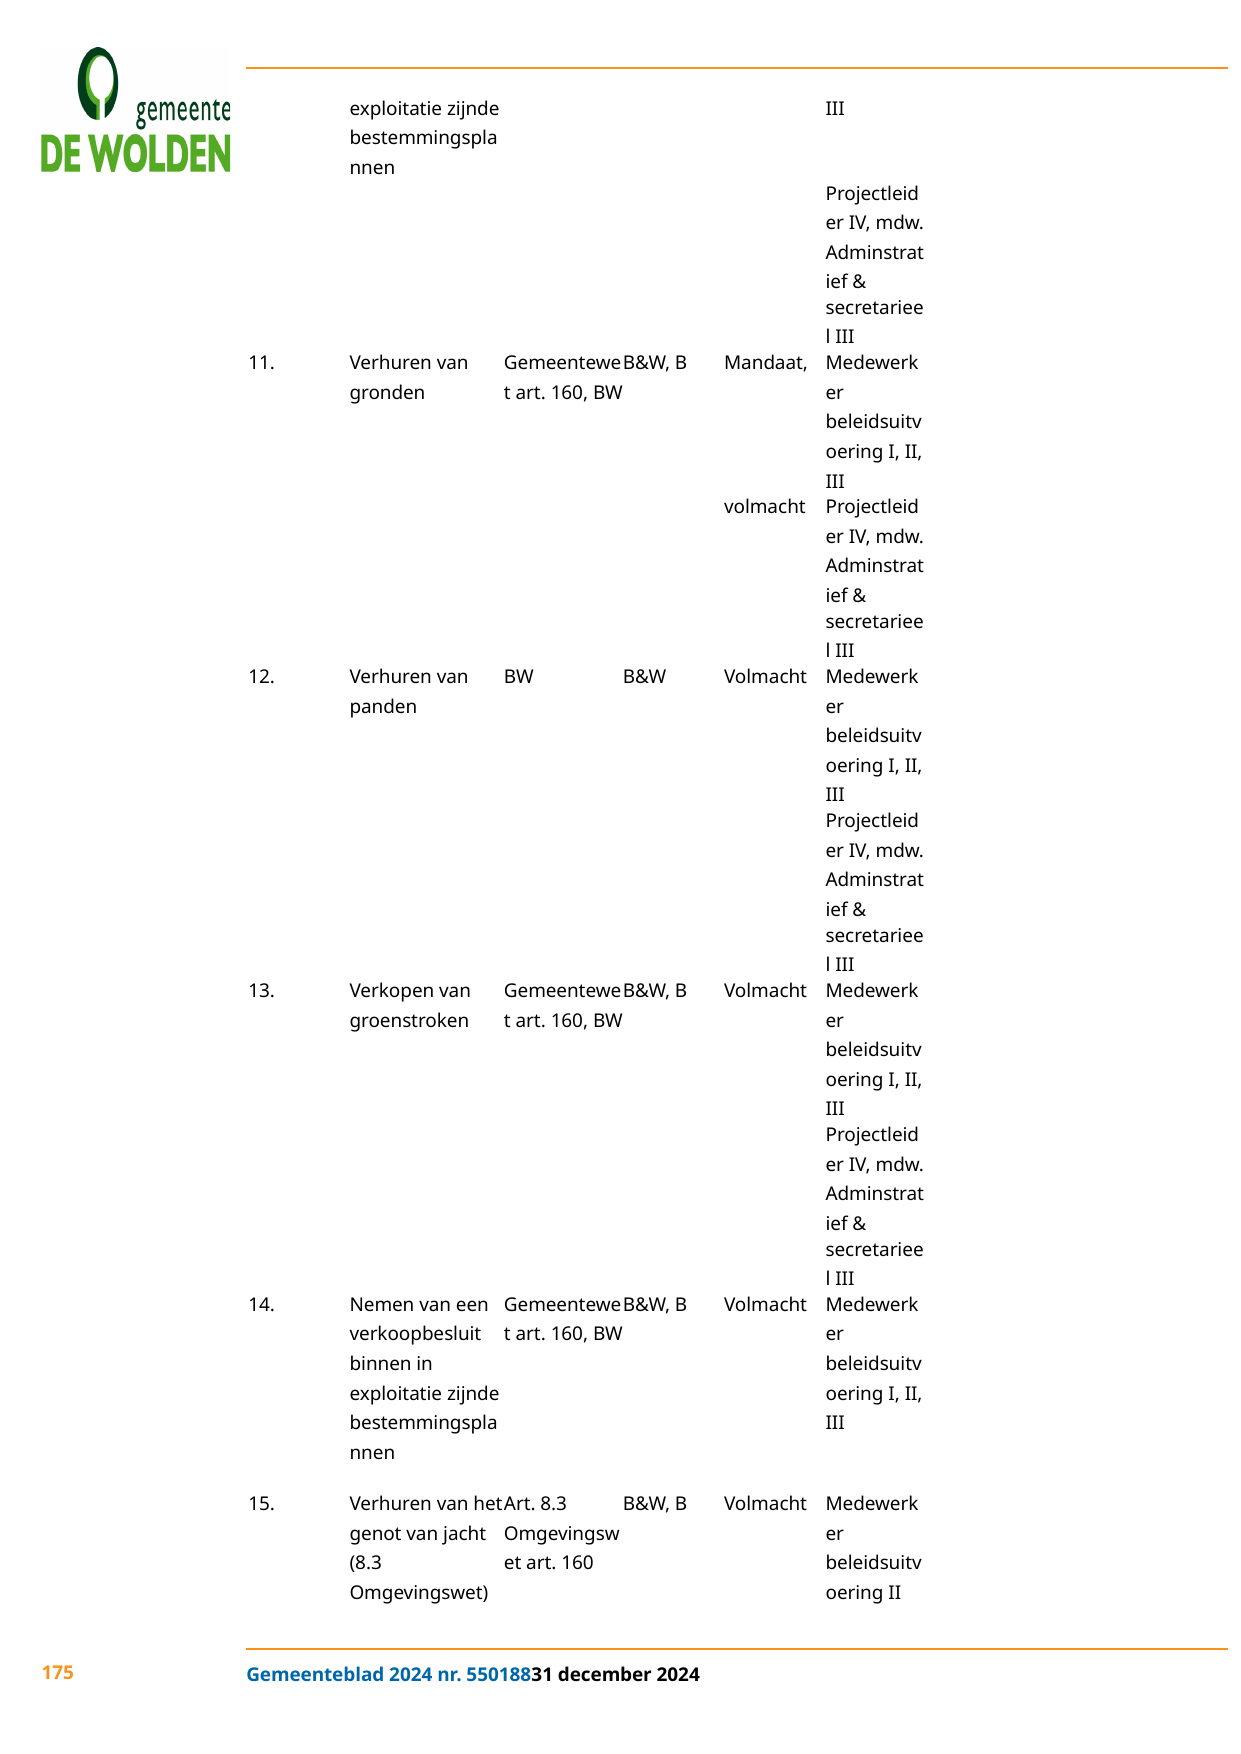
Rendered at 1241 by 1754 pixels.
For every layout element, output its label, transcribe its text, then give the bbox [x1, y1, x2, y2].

table_cell Verhuren van panden [349, 663, 504, 807]
table_cell Projectleider IV, mdw. Adminstratief & [825, 494, 927, 608]
table_cell [248, 294, 349, 349]
table_cell [927, 1236, 1050, 1291]
table_cell [1050, 1236, 1152, 1291]
table_cell [927, 494, 1050, 608]
table_cell III [825, 95, 927, 180]
table_cell B&W, B [623, 977, 724, 1121]
table_cell [504, 1465, 623, 1490]
table_cell secretarieel III [825, 1236, 927, 1291]
table_cell [623, 1465, 724, 1490]
table_cell [724, 180, 825, 294]
table_cell [1050, 922, 1152, 977]
table_cell [927, 1121, 1050, 1236]
table_cell [927, 663, 1050, 807]
table_cell [248, 1236, 349, 1291]
table_cell [248, 180, 349, 294]
table_cell B&W [623, 663, 724, 807]
table_cell secretarieel III [825, 608, 927, 663]
table_cell Medewerker beleidsuitvoering I, II, III [825, 977, 927, 1121]
table_cell 13. [248, 977, 349, 1121]
table_cell [248, 808, 349, 922]
table_cell [927, 977, 1050, 1121]
table_cell [504, 95, 623, 180]
table_cell [724, 608, 825, 663]
table_cell Mandaat, [724, 350, 825, 493]
table_cell [623, 180, 724, 294]
table_cell Volmacht [724, 663, 825, 807]
table_cell [504, 1236, 623, 1291]
table_cell [504, 922, 623, 977]
table_cell [724, 1121, 825, 1236]
table_cell [248, 608, 349, 663]
table_cell [504, 608, 623, 663]
table_cell [724, 1465, 825, 1490]
table_cell Volmacht [724, 1490, 825, 1605]
table_cell 14. [248, 1291, 349, 1465]
table_cell [927, 1490, 1050, 1605]
table_cell Projectleider IV, mdw. Adminstratief & [825, 180, 927, 294]
table_cell Medewerker beleidsuitvoering I, II, III [825, 663, 927, 807]
table_cell [927, 294, 1050, 349]
table_cell [724, 294, 825, 349]
table_cell [927, 95, 1050, 180]
table_cell 11. [248, 350, 349, 493]
table_cell exploitatie zijnde bestemmingsplannen [349, 95, 504, 180]
table_cell [248, 1465, 349, 1490]
table_cell [623, 808, 724, 922]
table_cell [248, 494, 349, 608]
table_cell [349, 608, 504, 663]
table_cell volmacht [724, 494, 825, 608]
table_cell [1050, 663, 1152, 807]
table_cell [1050, 1490, 1152, 1605]
table_cell [724, 922, 825, 977]
table_cell [349, 1121, 504, 1236]
table_cell Verhuren van het genot van jacht (8.3 Omgevingswet) [349, 1490, 504, 1605]
table_cell [1050, 808, 1152, 922]
table_cell B&W, B [623, 1490, 724, 1605]
table_cell [504, 294, 623, 349]
table_cell Medewerker beleidsuitvoering I, II, III [825, 1291, 927, 1465]
table_cell [1050, 1121, 1152, 1236]
table_cell [349, 494, 504, 608]
table_cell B&W, B [623, 1291, 724, 1465]
table_cell [349, 294, 504, 349]
table_cell [623, 494, 724, 608]
table_cell B&W, B [623, 350, 724, 493]
table_cell [504, 1121, 623, 1236]
table_cell Projectleider IV, mdw. Adminstratief & [825, 1121, 927, 1236]
table_cell [1050, 608, 1152, 663]
table_cell [248, 1121, 349, 1236]
table_cell [504, 494, 623, 608]
table_cell [349, 808, 504, 922]
table_cell [504, 808, 623, 922]
table_cell 12. [248, 663, 349, 807]
table_cell secretarieel III [825, 922, 927, 977]
table_cell [724, 1236, 825, 1291]
table_cell [623, 922, 724, 977]
table_cell [927, 1465, 1050, 1490]
table_cell [927, 350, 1050, 493]
table_cell [1050, 494, 1152, 608]
table_cell [248, 95, 349, 180]
table_cell [504, 180, 623, 294]
table_cell Medewerker beleidsuitvoering II [825, 1490, 927, 1605]
table_cell [349, 1236, 504, 1291]
picture [41, 47, 231, 172]
table_cell Volmacht [724, 977, 825, 1121]
table_cell [1050, 180, 1152, 294]
table_cell Projectleider IV, mdw. Adminstratief & [825, 808, 927, 922]
table_cell [927, 808, 1050, 922]
table_cell Nemen van een verkoopbesluit binnen in exploitatie zijnde bestemmingsplannen [349, 1291, 504, 1465]
table_cell Gemeentewet art. 160, BW [504, 1291, 623, 1465]
table_cell [623, 95, 724, 180]
table_cell [349, 1465, 504, 1490]
table_cell [1050, 977, 1152, 1121]
table_cell 15. [248, 1490, 349, 1605]
table_cell [1050, 350, 1152, 493]
table_cell [927, 608, 1050, 663]
table_cell [349, 180, 504, 294]
table_cell [1050, 294, 1152, 349]
table_cell [825, 1465, 927, 1490]
table_cell [724, 95, 825, 180]
table_cell Verhuren van gronden [349, 350, 504, 493]
table_cell secretarieel III [825, 294, 927, 349]
table_cell Medewerker beleidsuitvoering I, II, III [825, 350, 927, 493]
table_cell Verkopen van groenstroken [349, 977, 504, 1121]
table_cell BW [504, 663, 623, 807]
table_cell Volmacht [724, 1291, 825, 1465]
table_cell Art. 8.3 Omgevingswet art. 160 [504, 1490, 623, 1605]
table_cell [927, 180, 1050, 294]
table_cell Gemeentewet art. 160, BW [504, 350, 623, 493]
table_cell [248, 922, 349, 977]
table_cell Gemeentewet art. 160, BW [504, 977, 623, 1121]
table_cell [1050, 1291, 1152, 1465]
table_cell [623, 1236, 724, 1291]
table_cell [927, 922, 1050, 977]
table_cell [623, 608, 724, 663]
table_cell [927, 1291, 1050, 1465]
table_cell [1050, 1465, 1152, 1490]
table_cell [623, 1121, 724, 1236]
table_cell [1050, 95, 1152, 180]
table_cell [623, 294, 724, 349]
table_cell [724, 808, 825, 922]
table_cell [349, 922, 504, 977]
